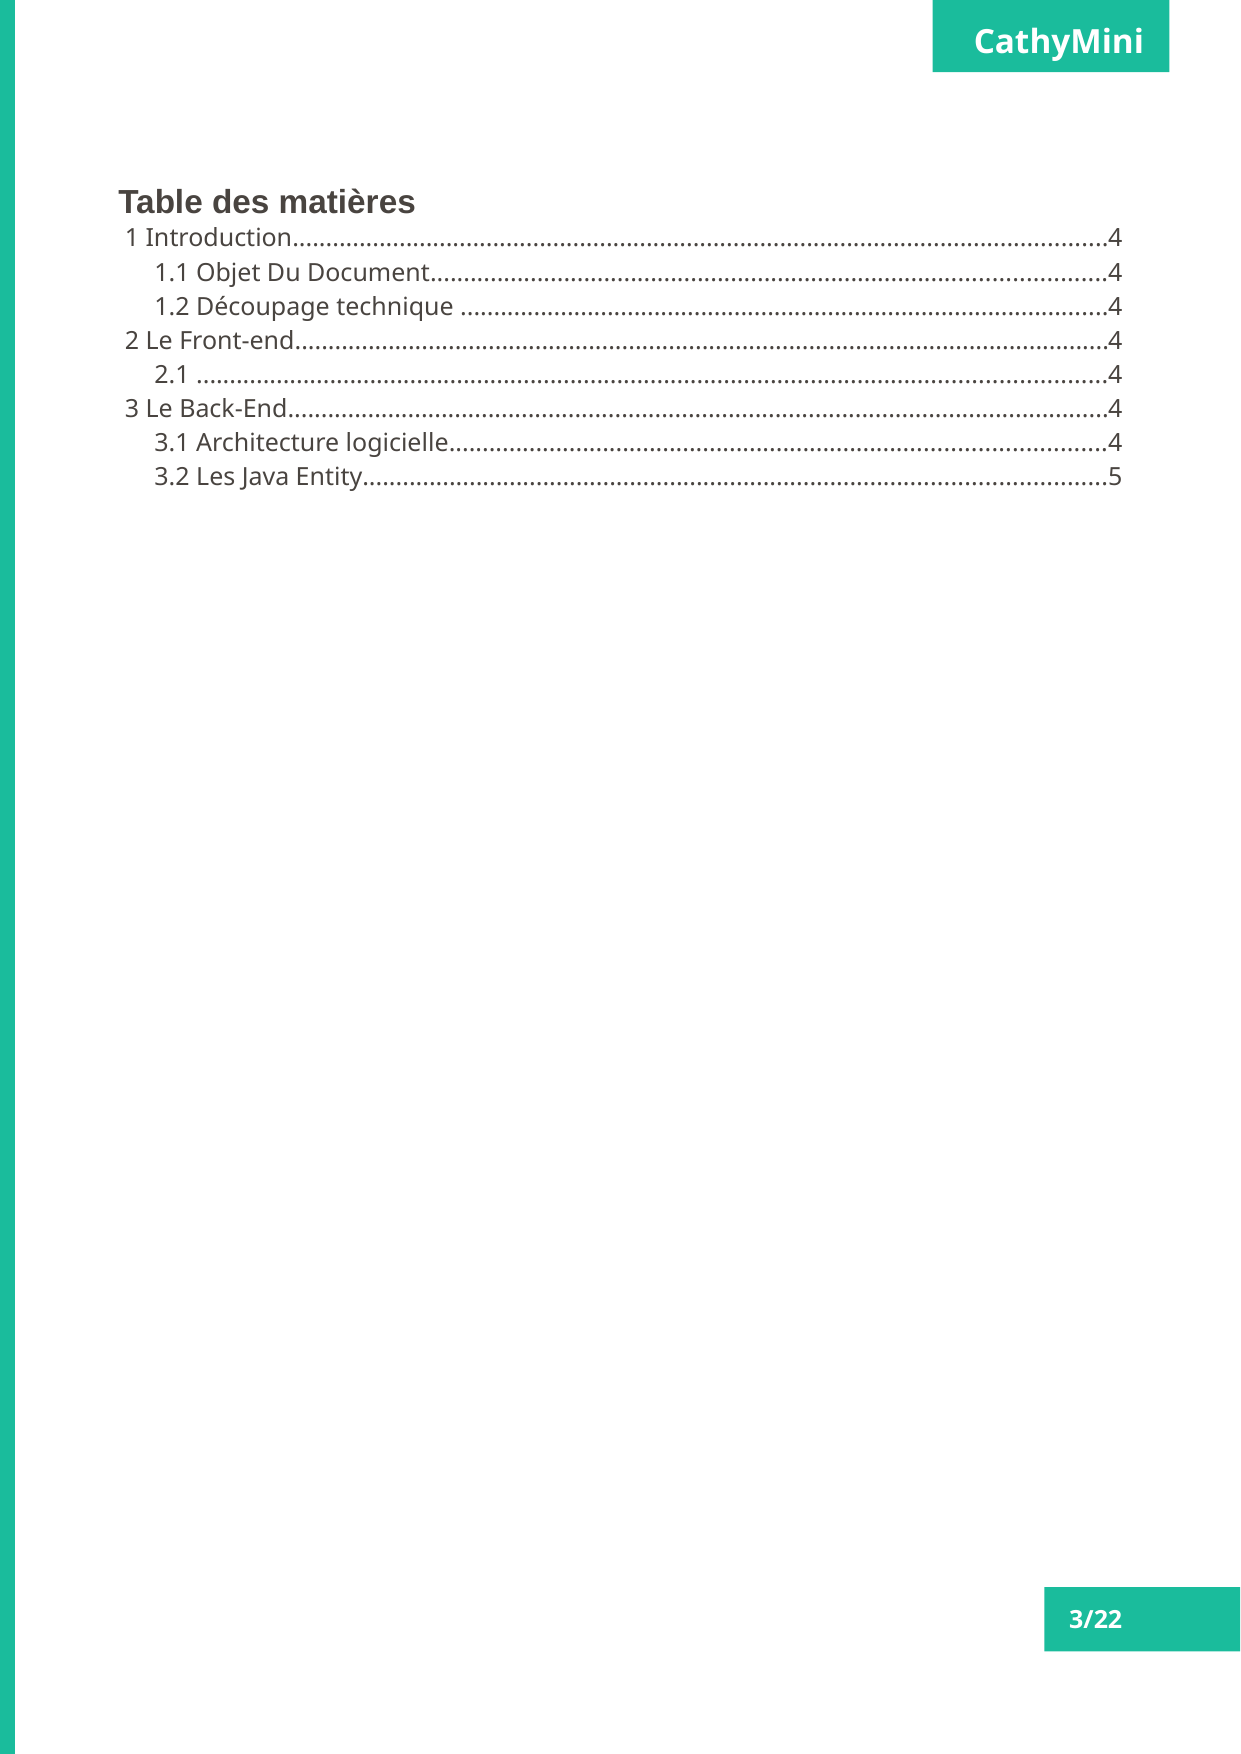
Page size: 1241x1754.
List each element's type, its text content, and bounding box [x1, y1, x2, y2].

text 2 Le Front-end 4 [118, 322, 1122, 356]
text 3.2 Les Java Entity 5 [148, 458, 1122, 493]
text 3.1 Architecture logicielle 4 [148, 424, 1122, 458]
text 1.2 Découpage technique 4 [148, 288, 1122, 322]
subtitle Table des matières [118, 182, 1122, 220]
text 1.1 Objet Du Document 4 [148, 254, 1122, 288]
text 2.1 ... 4 [148, 356, 1122, 390]
text 3 Le Back-End 4 [118, 390, 1122, 424]
text 1 Introduction 4 [118, 220, 1122, 254]
